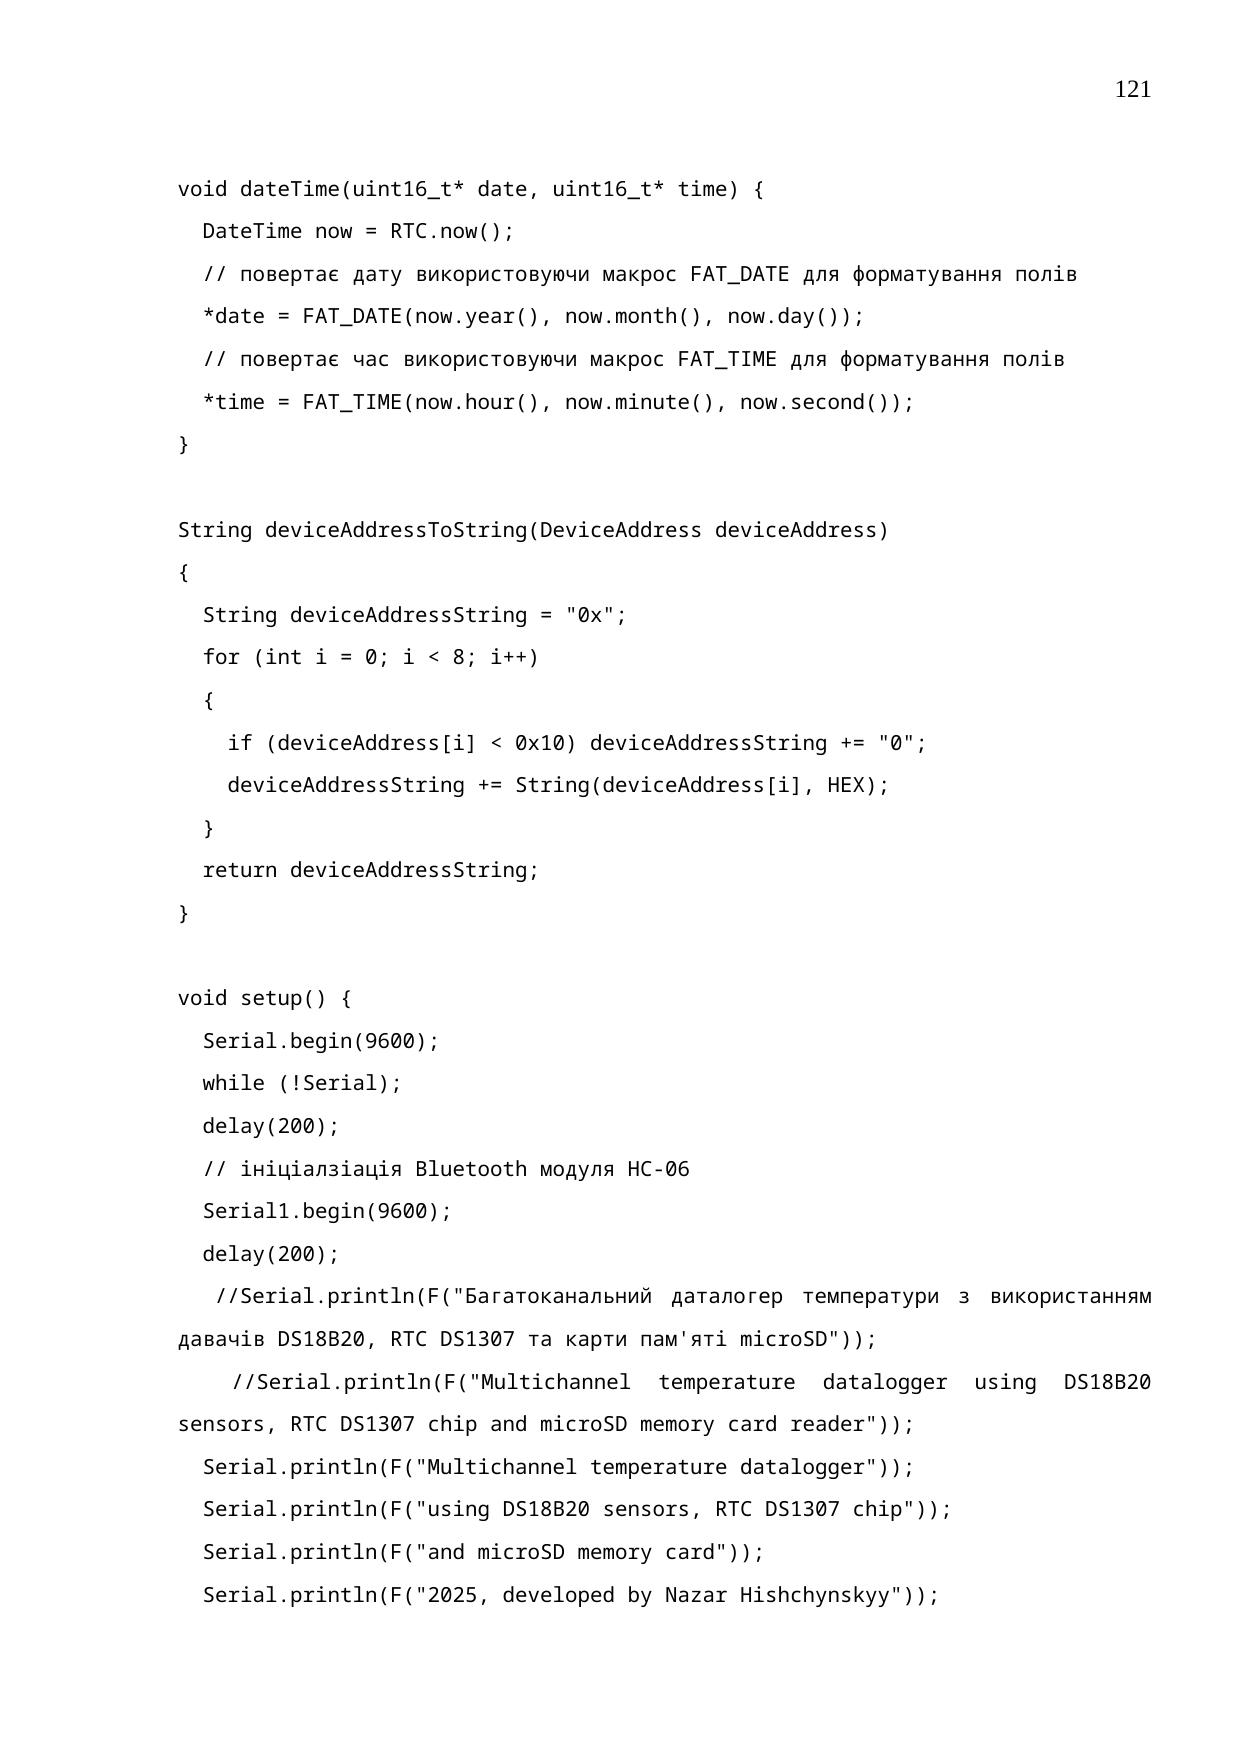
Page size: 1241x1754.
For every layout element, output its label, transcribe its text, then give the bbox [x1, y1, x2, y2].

text // повертає дату використовуючи макрос FAT_DATE для форматування полів [177, 259, 1152, 287]
text } [177, 898, 1152, 927]
text DateTime now = RTC.now(); [177, 216, 1152, 245]
text if (deviceAddress[i] < 0x10) deviceAddressString += "0"; [177, 728, 1152, 756]
text *date = FAT_DATE(now.year(), now.month(), now.day()); [177, 302, 1152, 330]
text //Serial.println(F("Багатоканальний даталогер температури з використанням давачів DS18B20, RTC DS1307 та карти пам'яті microSD")); [177, 1282, 1152, 1353]
text Serial1.begin(9600); [177, 1196, 1152, 1225]
text Serial.println(F("and microSD memory card")); [177, 1537, 1152, 1566]
text delay(200); [177, 1239, 1152, 1267]
text *time = FAT_TIME(now.hour(), now.minute(), now.second()); [177, 387, 1152, 415]
text delay(200); [177, 1111, 1152, 1139]
text { [177, 685, 1152, 713]
text for (int i = 0; i < 8; i++) [177, 642, 1152, 671]
text //Serial.println(F("Multichannel temperature datalogger using DS18B20 sensors, RTC DS1307 chip and microSD memory card reader")); [177, 1367, 1152, 1438]
text Serial.begin(9600); [177, 1026, 1152, 1054]
text deviceAddressString += String(deviceAddress[i], HEX); [177, 770, 1152, 799]
text void dateTime(uint16_t* date, uint16_t* time) { [177, 174, 1152, 202]
text while (!Serial); [177, 1068, 1152, 1097]
text String deviceAddressString = "0x"; [177, 600, 1152, 628]
text Serial.println(F("using DS18B20 sensors, RTC DS1307 chip")); [177, 1494, 1152, 1523]
text String deviceAddressToString(DeviceAddress deviceAddress) [177, 515, 1152, 543]
text void setup() { [177, 983, 1152, 1012]
text return deviceAddressString; [177, 856, 1152, 884]
text } [177, 429, 1152, 458]
text Serial.println(F("2025, developed by Nazar Hishchynskyy")); [177, 1580, 1152, 1608]
text // повертає час використовуючи макрос FAT_TIME для форматування полів [177, 344, 1152, 373]
text { [177, 557, 1152, 586]
text } [177, 813, 1152, 841]
text // ініціалзіація Bluetooth модуля HC-06 [177, 1154, 1152, 1182]
text Serial.println(F("Multichannel temperature datalogger")); [177, 1452, 1152, 1480]
